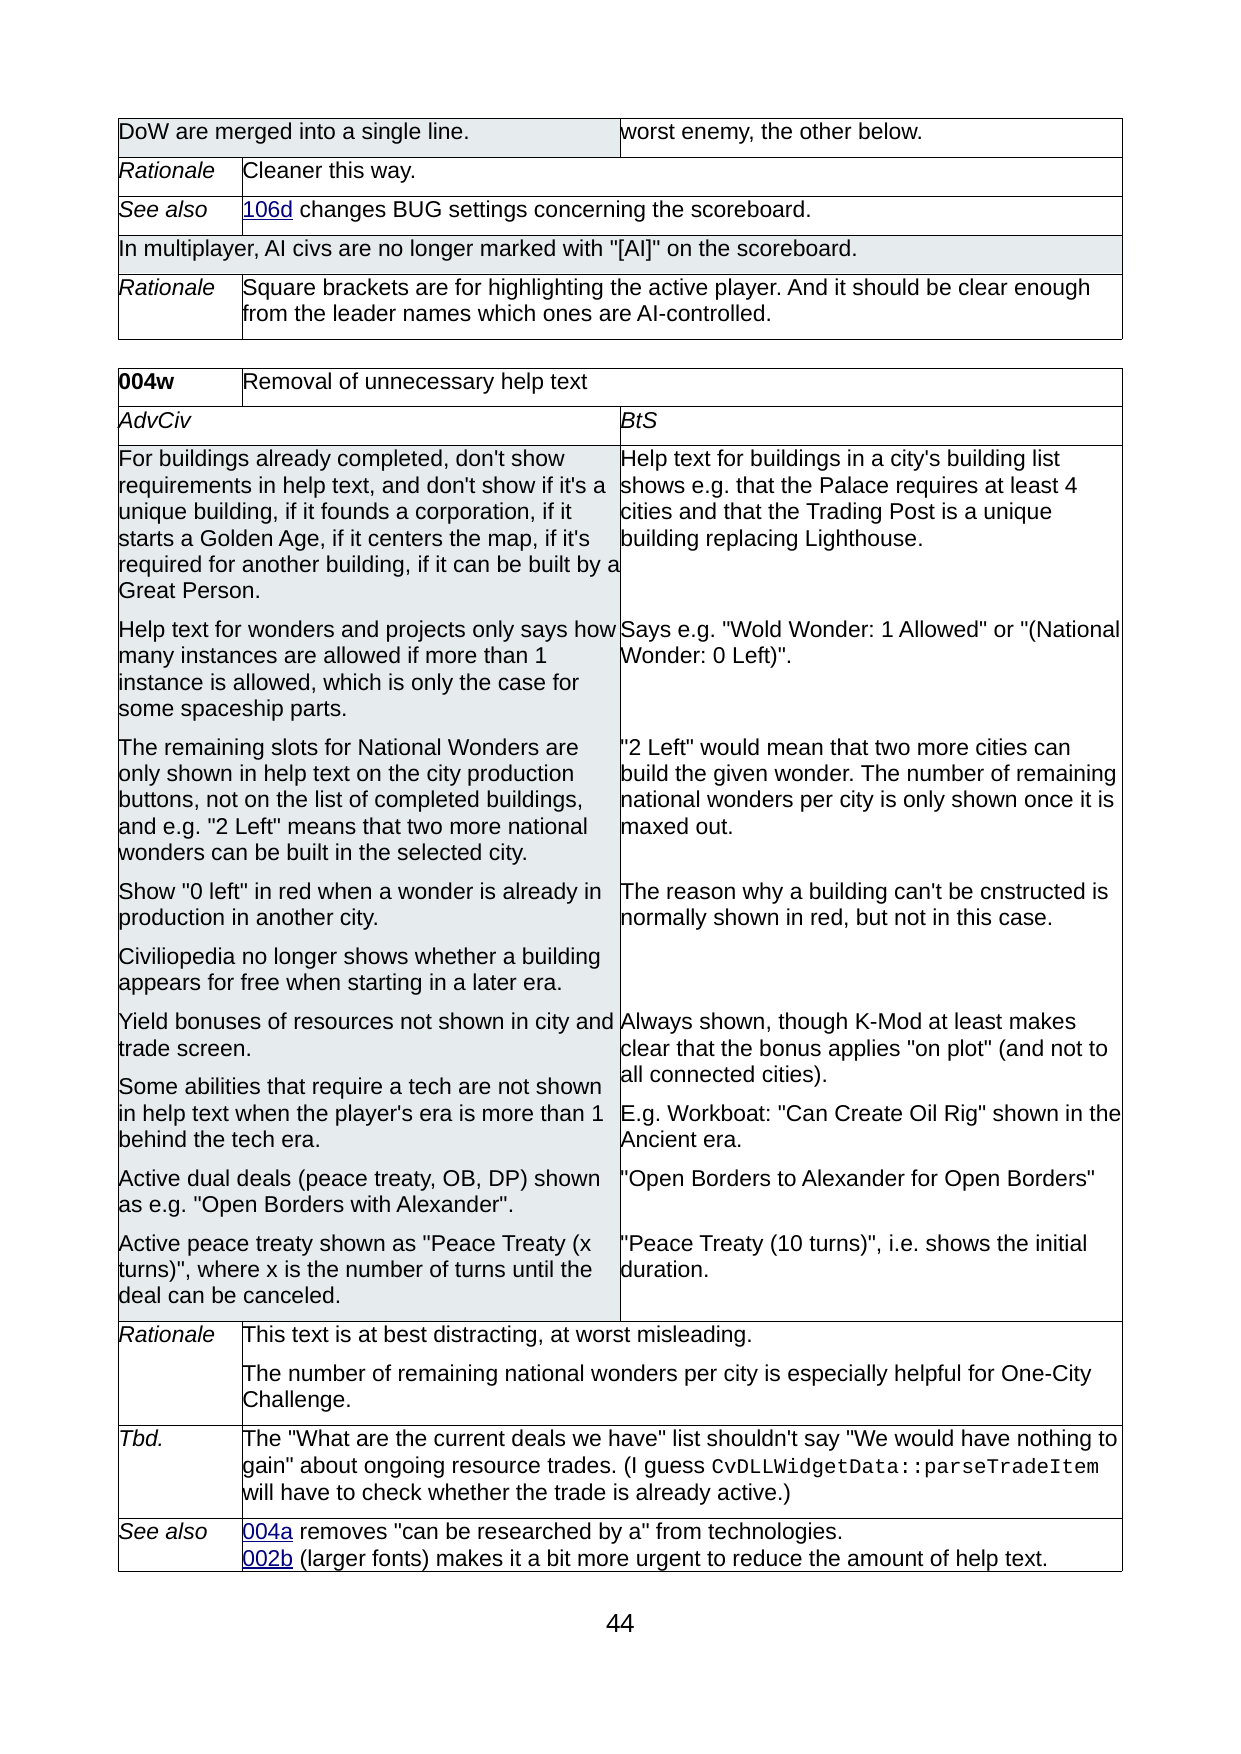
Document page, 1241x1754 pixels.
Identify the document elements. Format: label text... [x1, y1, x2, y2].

table_cell BtS [621, 407, 1122, 445]
table_cell worst enemy, the other below. [621, 119, 1122, 157]
table_cell Help text for buildings in a city's building list shows e.g. that the Palace requires at least 4 cities and that the Trading Post is a unique building replacing Lighthouse. Says e.g. "Wold Wonder: 1 Allowed" or "(National Wonder: 0 Left)". "2 Left" would mean that two more cities can build the given wonder. The number of remaining national wonders per city is only shown once it is maxed out. The reason why a building can't be cnstructed is normally shown in red, but not in this case. Always shown, though K-Mod at least makes clear that the bonus applies "on plot" (and not to all connected cities). E.g. Workboat: "Can Create Oil Rig" shown in the Ancient era. "Open Borders to Alexander for Open Borders" "Peace Treaty (10 turns)", i.e. shows the initial duration. [621, 446, 1122, 1321]
table_cell Rationale [119, 158, 242, 196]
table_cell Tbd. [119, 1426, 242, 1518]
table_cell Rationale [119, 1322, 242, 1425]
table_header 004w [119, 369, 242, 406]
table_cell See also [119, 197, 242, 235]
table_cell 004a removes "can be researched by a" from technologies. 002b (larger fonts) makes it a bit more urgent to reduce the amount of help text. [243, 1519, 1122, 1571]
table_cell Rationale [119, 275, 242, 339]
table_cell The "What are the current deals we have" list shouldn't say "We would have nothing to gain" about ongoing resource trades. (I guess CvDLLWidgetData::parseTradeItem will have to check whether the trade is already active.) [243, 1426, 1122, 1518]
table_cell See also [119, 1519, 242, 1571]
table_cell This text is at best distracting, at worst misleading. The number of remaining national wonders per city is especially helpful for One-City Challenge. [243, 1322, 1122, 1425]
table_cell For buildings already completed, don't show requirements in help text, and don't show if it's a unique building, if it founds a corporation, if it starts a Golden Age, if it centers the map, if it's required for another building, if it can be built by a Great Person. Help text for wonders and projects only says how many instances are allowed if more than 1 instance is allowed, which is only the case for some spaceship parts. The remaining slots for National Wonders are only shown in help text on the city production buttons, not on the list of completed buildings, and e.g. "2 Left" means that two more national wonders can be built in the selected city. Show "0 left" in red when a wonder is already in production in another city. Civiliopedia no longer shows whether a building appears for free when starting in a later era. Yield bonuses of resources not shown in city and trade screen. Some abilities that require a tech are not shown in help text when the player's era is more than 1 behind the tech era. Active dual deals (peace treaty, OB, DP) shown as e.g. "Open Borders with Alexander". Active peace treaty shown as "Peace Treaty (x turns)", where x is the number of turns until the deal can be canceled. [119, 446, 620, 1321]
table_cell AdvCiv [119, 407, 620, 445]
table_cell 106d changes BUG settings concerning the scoreboard. [243, 197, 1122, 235]
table_cell Cleaner this way. [243, 158, 1122, 196]
table_cell Square brackets are for highlighting the active player. And it should be clear enough from the leader names which ones are AI-controlled. [243, 275, 1122, 339]
table_cell DoW are merged into a single line. [119, 119, 620, 157]
table_header Removal of unnecessary help text [243, 369, 1122, 406]
table_cell In multiplayer, AI civs are no longer marked with "[AI]" on the scoreboard. [119, 236, 1122, 273]
